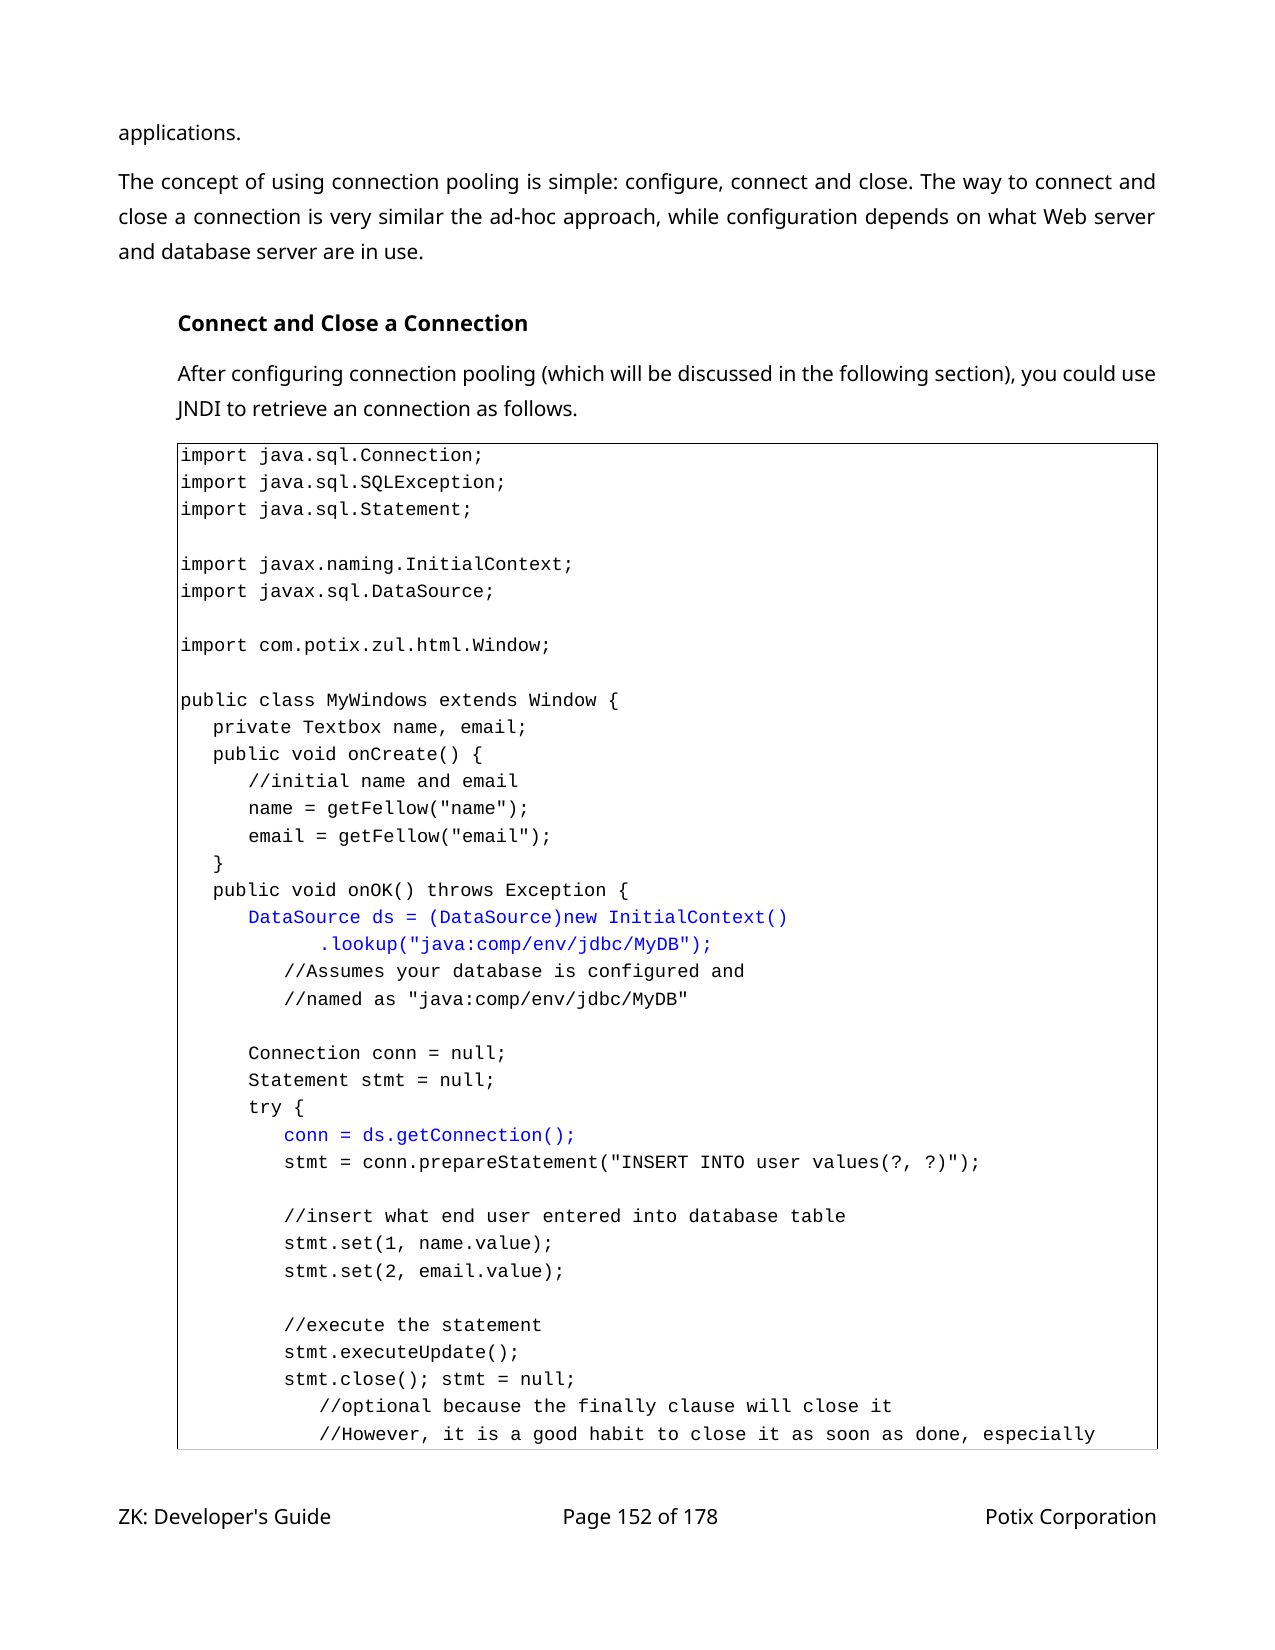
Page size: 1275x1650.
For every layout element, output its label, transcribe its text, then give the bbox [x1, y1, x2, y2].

text stmt = conn.prepareStatement("INSERT INTO user values(?, ?)"); [178, 1150, 1157, 1174]
text stmt.executeUpdate(); [178, 1340, 1157, 1364]
text import com.potix.zul.html.Window; [178, 633, 1157, 657]
text conn = ds.getConnection(); [178, 1122, 1157, 1147]
text DataSource ds = (DataSource)new InitialContext() [178, 905, 1157, 929]
text stmt.set(1, name.value); [178, 1231, 1157, 1256]
text public class MyWindows extends Window { [178, 687, 1157, 712]
text //However, it is a good habit to close it as soon as done, especially [178, 1422, 1157, 1449]
text private Textbox name, email; [178, 715, 1157, 739]
text try { [178, 1095, 1157, 1119]
text .lookup("java:comp/env/jdbc/MyDB"); [178, 932, 1157, 956]
text public void onOK() throws Exception { [178, 878, 1157, 902]
text Connection conn = null; [178, 1041, 1157, 1065]
text email = getFellow("email"); [178, 823, 1157, 848]
text import javax.naming.InitialContext; [178, 552, 1157, 576]
text stmt.set(2, email.value); [178, 1258, 1157, 1283]
text applications. [118, 118, 1157, 146]
text } [178, 851, 1157, 875]
subtitle Connect and Close a Connection [177, 308, 1157, 338]
text //insert what end user entered into database table [178, 1204, 1157, 1228]
text After configuring connection pooling (which will be discussed in the following section), you could use JNDI to retrieve an connection as follows. [177, 359, 1157, 422]
text stmt.close(); stmt = null; [178, 1367, 1157, 1391]
text import java.sql.Statement; [178, 497, 1157, 521]
text //Assumes your database is configured and [178, 959, 1157, 984]
text //named as "java:comp/env/jdbc/MyDB" [178, 987, 1157, 1011]
text import javax.sql.DataSource; [178, 579, 1157, 603]
text Statement stmt = null; [178, 1068, 1157, 1092]
text import java.sql.SQLException; [178, 470, 1157, 494]
text //initial name and email [178, 769, 1157, 793]
text The concept of using connection pooling is simple: configure, connect and close. The way to connect and close a connection is very similar the ad-hoc approach, while configuration depends on what Web server and database server are in use. [118, 167, 1157, 266]
text name = getFellow("name"); [178, 796, 1157, 821]
text public void onCreate() { [178, 742, 1157, 766]
text //execute the statement [178, 1313, 1157, 1337]
text //optional because the finally clause will close it [178, 1394, 1157, 1419]
text import java.sql.Connection; [178, 444, 1157, 467]
